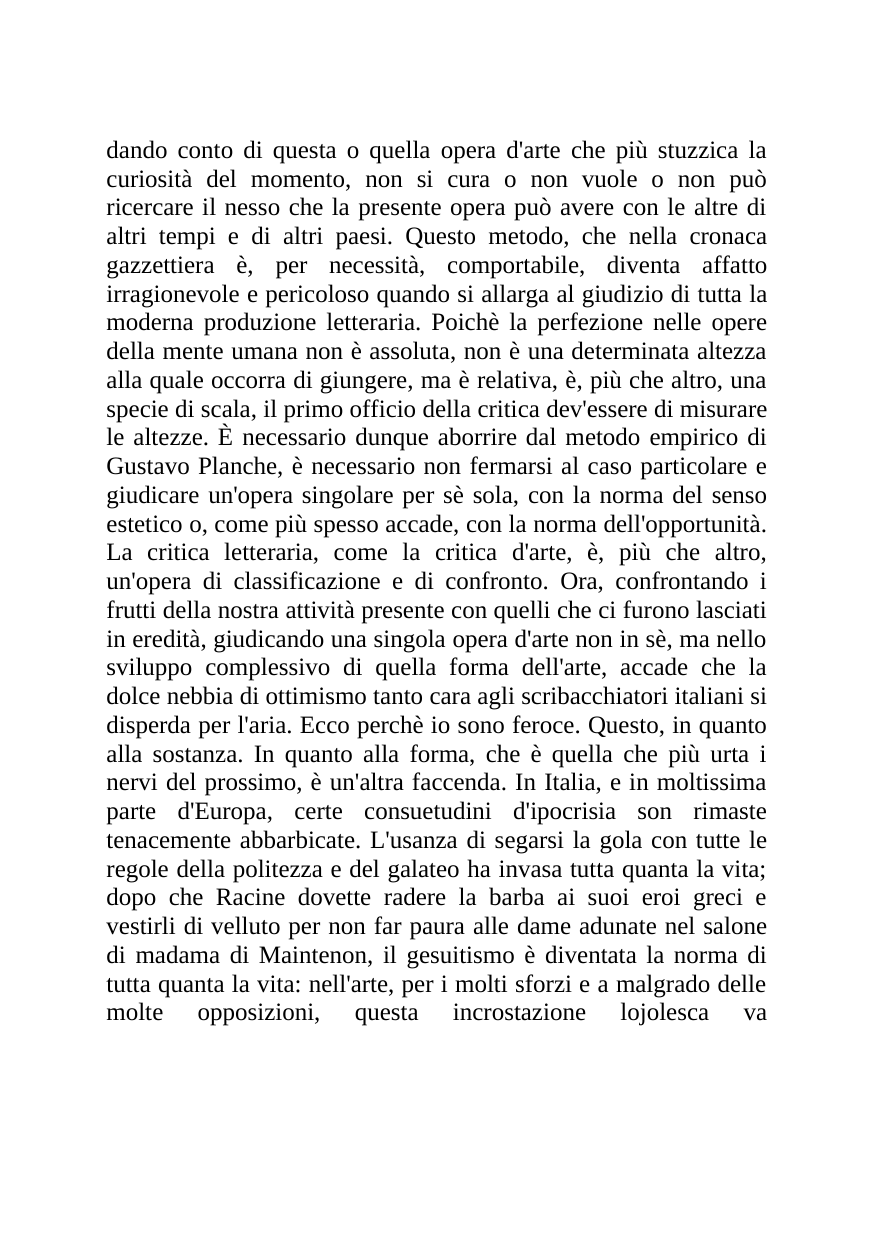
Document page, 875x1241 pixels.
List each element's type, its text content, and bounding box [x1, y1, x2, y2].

text dando conto di questa o quella opera d'arte che più stuzzica la curiosità del momento, non si cura o non vuole o non può ricercare il nesso che la presente opera può avere con le altre di altri tempi e di altri paesi. Questo metodo, che nella cronaca gazzettiera è, per necessità, comportabile, diventa affatto irragionevole e pericoloso quando si allarga al giudizio di tutta la moderna produzione letteraria. Poichè la perfezione nelle opere della mente umana non è assoluta, non è una determinata altezza alla quale occorra di giungere, ma è relativa, è, più che altro, una specie di scala, il primo officio della critica dev'essere di misurare le altezze. È necessario dunque aborrire dal metodo empirico di Gustavo Planche, è necessario non fermarsi al caso particolare e giudicare un'opera singolare per sè sola, con la norma del senso estetico o, come più spesso accade, con la norma dell'opportunità. La critica letteraria, come la critica d'arte, è, più che altro, un'opera di classificazione e di confronto. Ora, confrontando i frutti della nostra attività presente con quelli che ci furono lasciati in eredità, giudicando una singola opera d'arte non in sè, ma nello sviluppo complessivo di quella forma dell'arte, accade che la dolce nebbia di ottimismo tanto cara agli scribacchiatori italiani si disperda per l'aria. Ecco perchè io sono feroce. Questo, in quanto alla sostanza. In quanto alla forma, che è quella che più urta i nervi del prossimo, è un'altra faccenda. In Italia, e in moltissima parte d'Europa, certe consuetudini d'ipocrisia son rimaste tenacemente abbarbicate. L'usanza di segarsi la gola con tutte le regole della politezza e del galateo ha invasa tutta quanta la vita; dopo che Racine dovette radere la barba ai suoi eroi greci e vestirli di velluto per non far paura alle dame adunate nel salone di madama di Maintenon, il gesuitismo è diventata la norma di tutta quanta la vita: nell'arte, per i molti sforzi e a malgrado delle molte opposizioni, questa incrostazione lojolesca va [106, 135, 768, 1026]
